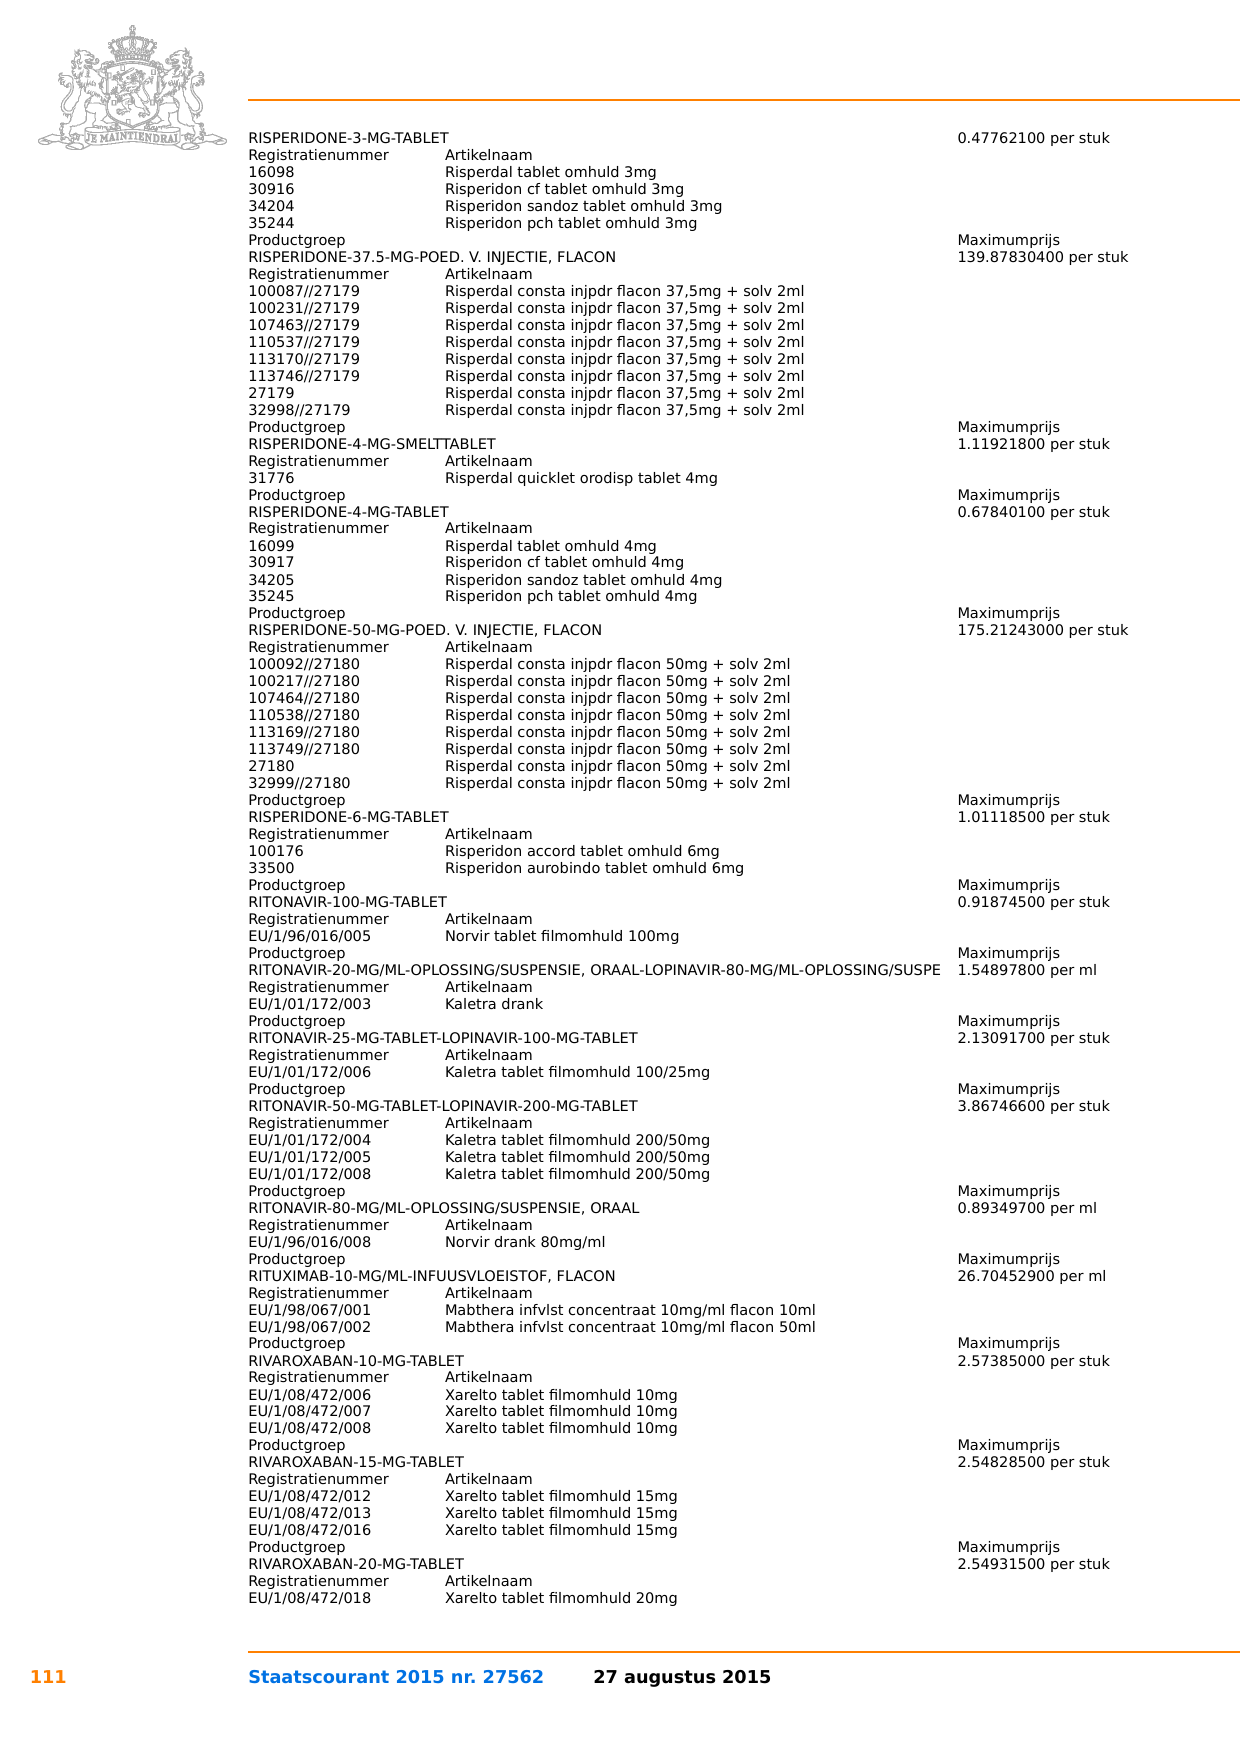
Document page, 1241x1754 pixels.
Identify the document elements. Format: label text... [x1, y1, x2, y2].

table_cell [951, 181, 1163, 198]
table_cell [951, 1403, 1163, 1420]
table_cell [951, 1505, 1163, 1522]
table_cell [951, 996, 1163, 1013]
table_cell [951, 1285, 1163, 1301]
table_cell 1.11921800 per stuk [951, 436, 1163, 452]
table_cell Artikelnaam [439, 520, 951, 537]
table_cell 175.21243000 per stuk [951, 622, 1163, 639]
table_cell 100092//27180 [248, 656, 439, 673]
table_cell RITONAVIR-80-MG/ML-OPLOSSING/SUSPENSIE, ORAAL [248, 1200, 951, 1217]
table_cell Maximumprijs [951, 1335, 1163, 1352]
table_cell [951, 1319, 1163, 1335]
table_cell [951, 1149, 1163, 1166]
table_cell [951, 588, 1163, 605]
table_cell Risperdal consta injpdr flacon 50mg + solv 2ml [439, 724, 951, 741]
table_cell Registratienummer [248, 1285, 439, 1301]
table_cell Xarelto tablet filmomhuld 15mg [439, 1488, 951, 1505]
table_cell EU/1/08/472/008 [248, 1420, 439, 1437]
table_cell [951, 1166, 1163, 1183]
table_cell Artikelnaam [439, 453, 951, 469]
table_cell [951, 1132, 1163, 1149]
table_cell [951, 402, 1163, 418]
table_cell [951, 334, 1163, 351]
table_cell 113749//27180 [248, 741, 439, 758]
table_cell [951, 673, 1163, 690]
table_cell [951, 1590, 1163, 1607]
table_cell Registratienummer [248, 1047, 439, 1064]
table_cell 26.70452900 per ml [951, 1268, 1163, 1284]
table_cell EU/1/08/472/016 [248, 1522, 439, 1539]
table_cell Risperdal consta injpdr flacon 50mg + solv 2ml [439, 741, 951, 758]
table_cell RITONAVIR-25-MG-TABLET-LOPINAVIR-100-MG-TABLET [248, 1030, 951, 1047]
table_cell Registratienummer [248, 147, 439, 164]
table_cell Registratienummer [248, 911, 439, 928]
table_cell EU/1/08/472/013 [248, 1505, 439, 1522]
table_cell EU/1/98/067/001 [248, 1301, 439, 1318]
table_cell [439, 486, 951, 503]
table_cell RIVAROXABAN-10-MG-TABLET [248, 1353, 951, 1369]
table_cell Artikelnaam [439, 266, 951, 283]
table_cell 139.87830400 per stuk [951, 249, 1163, 266]
table_cell Registratienummer [248, 1573, 439, 1590]
table_cell 1.54897800 per ml [951, 962, 1163, 979]
table_cell 100176 [248, 843, 439, 860]
table_cell [439, 232, 951, 249]
table_cell 110538//27180 [248, 707, 439, 724]
table_cell Artikelnaam [439, 1115, 951, 1132]
table_cell Norvir drank 80mg/ml [439, 1234, 951, 1251]
table_cell RITONAVIR-100-MG-TABLET [248, 894, 951, 911]
table_cell [439, 1251, 951, 1267]
table_cell [951, 520, 1163, 537]
table_cell 100217//27180 [248, 673, 439, 690]
table_cell [951, 453, 1163, 469]
table_cell Registratienummer [248, 453, 439, 469]
table_cell RITONAVIR-50-MG-TABLET-LOPINAVIR-200-MG-TABLET [248, 1098, 951, 1115]
table_cell Productgroep [248, 1081, 439, 1098]
table_cell EU/1/98/067/002 [248, 1319, 439, 1335]
table_cell Risperdal consta injpdr flacon 37,5mg + solv 2ml [439, 402, 951, 418]
table_cell RIVAROXABAN-20-MG-TABLET [248, 1556, 951, 1573]
table_cell RISPERIDONE-50-MG-POED. V. INJECTIE, FLACON [248, 622, 951, 639]
table_cell Risperidon sandoz tablet omhuld 4mg [439, 571, 951, 588]
table_cell Productgroep [248, 232, 439, 249]
table_cell Kaletra tablet filmomhuld 100/25mg [439, 1064, 951, 1081]
table_cell 27179 [248, 385, 439, 402]
table_cell [951, 300, 1163, 317]
table_cell 16098 [248, 164, 439, 181]
table_cell Maximumprijs [951, 1013, 1163, 1030]
table_cell 113746//27179 [248, 368, 439, 384]
table_cell Maximumprijs [951, 605, 1163, 622]
table_cell 100231//27179 [248, 300, 439, 317]
table_cell Xarelto tablet filmomhuld 10mg [439, 1386, 951, 1403]
table_cell 16099 [248, 538, 439, 554]
table_cell [951, 758, 1163, 775]
table_cell [951, 1471, 1163, 1488]
table_cell Maximumprijs [951, 945, 1163, 962]
table_cell [951, 368, 1163, 384]
table_cell [951, 164, 1163, 181]
table_cell RIVAROXABAN-15-MG-TABLET [248, 1454, 951, 1471]
table_cell Maximumprijs [951, 419, 1163, 436]
table_cell RISPERIDONE-6-MG-TABLET [248, 809, 951, 826]
table_cell Maximumprijs [951, 792, 1163, 809]
table_cell Registratienummer [248, 639, 439, 656]
table_cell Productgroep [248, 419, 439, 436]
table_cell 2.57385000 per stuk [951, 1353, 1163, 1369]
table_cell [951, 538, 1163, 554]
table_cell Risperdal consta injpdr flacon 37,5mg + solv 2ml [439, 385, 951, 402]
table_cell Registratienummer [248, 1471, 439, 1488]
table_cell [951, 707, 1163, 724]
table_cell Risperidon cf tablet omhuld 3mg [439, 181, 951, 198]
table_cell Risperidon pch tablet omhuld 3mg [439, 215, 951, 232]
table_cell Maximumprijs [951, 1081, 1163, 1098]
table_cell Registratienummer [248, 1217, 439, 1233]
table_cell [951, 843, 1163, 860]
table_cell 113170//27179 [248, 351, 439, 368]
table_cell 2.13091700 per stuk [951, 1030, 1163, 1047]
table_cell Maximumprijs [951, 1251, 1163, 1267]
table_cell Xarelto tablet filmomhuld 10mg [439, 1403, 951, 1420]
table_cell Kaletra tablet filmomhuld 200/50mg [439, 1149, 951, 1166]
table_cell Risperdal consta injpdr flacon 37,5mg + solv 2ml [439, 334, 951, 351]
table_cell [951, 147, 1163, 164]
table_cell Artikelnaam [439, 1573, 951, 1590]
table_cell 32999//27180 [248, 775, 439, 792]
table_cell [439, 945, 951, 962]
table_cell [951, 1234, 1163, 1251]
table_cell Maximumprijs [951, 1183, 1163, 1199]
table_cell Risperdal consta injpdr flacon 50mg + solv 2ml [439, 758, 951, 775]
table_cell [951, 1064, 1163, 1081]
table_cell [951, 283, 1163, 300]
table_cell Registratienummer [248, 826, 439, 843]
table_cell [951, 1420, 1163, 1437]
table_cell Registratienummer [248, 266, 439, 283]
table_cell 100087//27179 [248, 283, 439, 300]
table_cell [439, 1081, 951, 1098]
table_cell EU/1/01/172/003 [248, 996, 439, 1013]
table_cell Risperidon accord tablet omhuld 6mg [439, 843, 951, 860]
table_cell [951, 826, 1163, 843]
table_cell EU/1/08/472/018 [248, 1590, 439, 1607]
table_cell Kaletra tablet filmomhuld 200/50mg [439, 1132, 951, 1149]
table_cell Risperidon cf tablet omhuld 4mg [439, 554, 951, 571]
table_cell Productgroep [248, 1251, 439, 1267]
table_cell Productgroep [248, 877, 439, 894]
table_cell [951, 571, 1163, 588]
table_cell 33500 [248, 860, 439, 877]
table_cell 2.54828500 per stuk [951, 1454, 1163, 1471]
table_cell [951, 266, 1163, 283]
table_cell Productgroep [248, 1539, 439, 1556]
table_cell Risperdal consta injpdr flacon 50mg + solv 2ml [439, 656, 951, 673]
table_cell [951, 317, 1163, 334]
table_cell Productgroep [248, 792, 439, 809]
table_cell [951, 385, 1163, 402]
table_cell Productgroep [248, 605, 439, 622]
table_cell 30916 [248, 181, 439, 198]
table_cell 107464//27180 [248, 690, 439, 707]
table_cell Maximumprijs [951, 1539, 1163, 1556]
table_cell [439, 1335, 951, 1352]
table_cell 2.54931500 per stuk [951, 1556, 1163, 1573]
table_cell Risperdal consta injpdr flacon 37,5mg + solv 2ml [439, 283, 951, 300]
table_cell [951, 775, 1163, 792]
table_cell [951, 215, 1163, 232]
table_cell RISPERIDONE-4-MG-TABLET [248, 504, 951, 520]
table_cell Productgroep [248, 945, 439, 962]
table_cell RITONAVIR-20-MG/ML-OPLOSSING/SUSPENSIE, ORAAL-LOPINAVIR-80-MG/ML-OPLOSSING/SUSPE [248, 962, 951, 979]
table_cell 32998//27179 [248, 402, 439, 418]
table_cell Xarelto tablet filmomhuld 15mg [439, 1522, 951, 1539]
table_cell 0.89349700 per ml [951, 1200, 1163, 1217]
table_cell Productgroep [248, 1335, 439, 1352]
table_cell 0.47762100 per stuk [951, 130, 1163, 147]
table_cell [439, 1437, 951, 1454]
table_cell [951, 554, 1163, 571]
table_cell Risperdal consta injpdr flacon 50mg + solv 2ml [439, 775, 951, 792]
table_cell Artikelnaam [439, 979, 951, 996]
table_cell 30917 [248, 554, 439, 571]
table_cell Risperdal tablet omhuld 3mg [439, 164, 951, 181]
table_cell RISPERIDONE-3-MG-TABLET [248, 130, 951, 147]
table_cell [951, 1573, 1163, 1590]
table_cell Productgroep [248, 1013, 439, 1030]
table_cell EU/1/08/472/007 [248, 1403, 439, 1420]
table_cell [951, 1386, 1163, 1403]
table_cell Xarelto tablet filmomhuld 15mg [439, 1505, 951, 1522]
table_cell EU/1/01/172/008 [248, 1166, 439, 1183]
table_cell EU/1/01/172/005 [248, 1149, 439, 1166]
table_cell EU/1/01/172/004 [248, 1132, 439, 1149]
table_cell [951, 860, 1163, 877]
table_cell 1.01118500 per stuk [951, 809, 1163, 826]
table_cell Registratienummer [248, 1115, 439, 1132]
table_cell [951, 639, 1163, 656]
table_cell Artikelnaam [439, 1047, 951, 1064]
table_cell [439, 792, 951, 809]
table_cell Risperdal consta injpdr flacon 37,5mg + solv 2ml [439, 300, 951, 317]
table_cell EU/1/01/172/006 [248, 1064, 439, 1081]
table_cell Productgroep [248, 486, 439, 503]
table_cell 0.91874500 per stuk [951, 894, 1163, 911]
table_cell [951, 351, 1163, 368]
table_cell 35245 [248, 588, 439, 605]
table_cell Maximumprijs [951, 877, 1163, 894]
table_cell Risperdal quicklet orodisp tablet 4mg [439, 470, 951, 486]
table_cell [951, 656, 1163, 673]
table_cell Risperdal consta injpdr flacon 50mg + solv 2ml [439, 707, 951, 724]
table_cell Artikelnaam [439, 1369, 951, 1386]
table_cell Artikelnaam [439, 911, 951, 928]
table_cell Xarelto tablet filmomhuld 10mg [439, 1420, 951, 1437]
table_cell [439, 877, 951, 894]
table_cell [439, 1013, 951, 1030]
table_cell Norvir tablet filmomhuld 100mg [439, 928, 951, 945]
table_cell Registratienummer [248, 520, 439, 537]
picture [38, 25, 227, 150]
table_cell 113169//27180 [248, 724, 439, 741]
table_cell 34205 [248, 571, 439, 588]
table_cell Artikelnaam [439, 147, 951, 164]
table_cell 3.86746600 per stuk [951, 1098, 1163, 1115]
table_cell [951, 724, 1163, 741]
table_cell [951, 198, 1163, 215]
table_cell Kaletra drank [439, 996, 951, 1013]
table_cell [439, 419, 951, 436]
table_cell Maximumprijs [951, 232, 1163, 249]
table_cell RISPERIDONE-4-MG-SMELTTABLET [248, 436, 951, 452]
table_cell [951, 979, 1163, 996]
table_cell Artikelnaam [439, 826, 951, 843]
table_cell Risperdal consta injpdr flacon 37,5mg + solv 2ml [439, 368, 951, 384]
table_cell [951, 470, 1163, 486]
table_cell [439, 1539, 951, 1556]
table_cell Registratienummer [248, 1369, 439, 1386]
table_cell 0.67840100 per stuk [951, 504, 1163, 520]
table_cell Mabthera infvlst concentraat 10mg/ml flacon 50ml [439, 1319, 951, 1335]
table_cell Risperidon pch tablet omhuld 4mg [439, 588, 951, 605]
table_cell Artikelnaam [439, 639, 951, 656]
table_cell Artikelnaam [439, 1285, 951, 1301]
table_cell Xarelto tablet filmomhuld 20mg [439, 1590, 951, 1607]
table_cell [951, 1115, 1163, 1132]
table_cell Risperdal tablet omhuld 4mg [439, 538, 951, 554]
table_cell 31776 [248, 470, 439, 486]
table_cell Risperdal consta injpdr flacon 50mg + solv 2ml [439, 673, 951, 690]
table_cell 110537//27179 [248, 334, 439, 351]
table_cell 35244 [248, 215, 439, 232]
table_cell RITUXIMAB-10-MG/ML-INFUUSVLOEISTOF, FLACON [248, 1268, 951, 1284]
table_cell Risperidon sandoz tablet omhuld 3mg [439, 198, 951, 215]
table_cell EU/1/96/016/008 [248, 1234, 439, 1251]
table_cell [951, 741, 1163, 758]
table_cell 107463//27179 [248, 317, 439, 334]
table_cell [439, 605, 951, 622]
table_cell [951, 690, 1163, 707]
table_cell [951, 1522, 1163, 1539]
table_cell Maximumprijs [951, 486, 1163, 503]
table_cell EU/1/08/472/012 [248, 1488, 439, 1505]
table_cell [439, 1183, 951, 1199]
table_cell [951, 1047, 1163, 1064]
table_cell [951, 1488, 1163, 1505]
table_cell Maximumprijs [951, 1437, 1163, 1454]
table_cell Productgroep [248, 1183, 439, 1199]
table_cell 34204 [248, 198, 439, 215]
table_cell [951, 1217, 1163, 1233]
table_cell EU/1/96/016/005 [248, 928, 439, 945]
table_cell Kaletra tablet filmomhuld 200/50mg [439, 1166, 951, 1183]
table_cell Artikelnaam [439, 1217, 951, 1233]
table_cell RISPERIDONE-37.5-MG-POED. V. INJECTIE, FLACON [248, 249, 951, 266]
table_cell Artikelnaam [439, 1471, 951, 1488]
table_cell EU/1/08/472/006 [248, 1386, 439, 1403]
table_cell Registratienummer [248, 979, 439, 996]
table_cell Risperidon aurobindo tablet omhuld 6mg [439, 860, 951, 877]
table_cell Risperdal consta injpdr flacon 50mg + solv 2ml [439, 690, 951, 707]
table_cell [951, 928, 1163, 945]
table_cell Productgroep [248, 1437, 439, 1454]
table_cell Risperdal consta injpdr flacon 37,5mg + solv 2ml [439, 351, 951, 368]
table_cell Risperdal consta injpdr flacon 37,5mg + solv 2ml [439, 317, 951, 334]
table_cell [951, 1369, 1163, 1386]
table_cell [951, 1301, 1163, 1318]
table_cell Mabthera infvlst concentraat 10mg/ml flacon 10ml [439, 1301, 951, 1318]
table_cell 27180 [248, 758, 439, 775]
table_cell [951, 911, 1163, 928]
